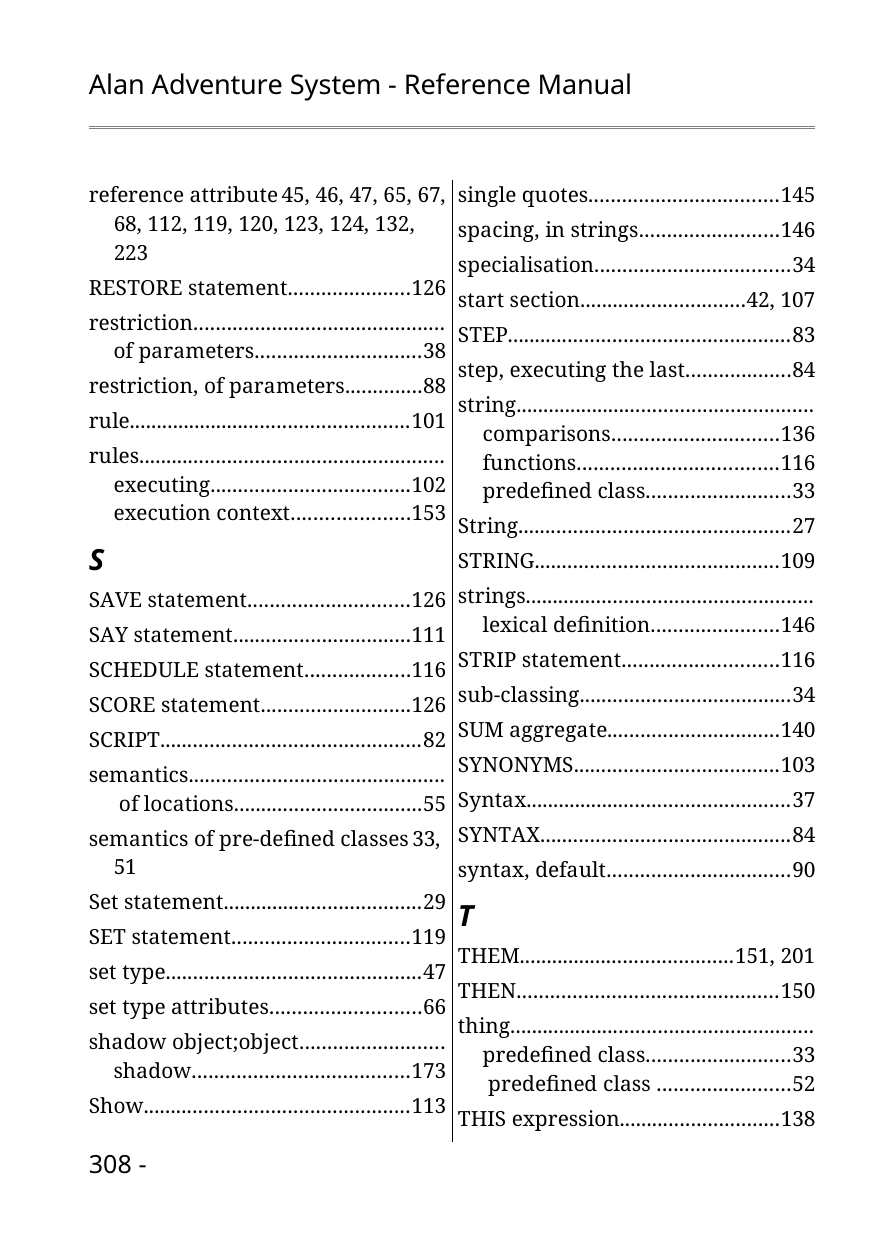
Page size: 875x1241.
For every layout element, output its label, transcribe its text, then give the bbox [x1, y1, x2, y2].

text specialisation 34 [458, 250, 815, 279]
text restriction [88, 307, 446, 336]
text SCRIPT 82 [88, 725, 446, 753]
text SAY statement 111 [88, 620, 446, 648]
text S [88, 539, 446, 578]
text comparisons 136 [482, 419, 815, 447]
text Set statement 29 [88, 887, 446, 916]
text strings [458, 581, 815, 609]
text rules [88, 441, 446, 469]
text STRIP statement 116 [458, 644, 815, 673]
text String 27 [458, 511, 815, 539]
text Syntax 37 [458, 784, 815, 813]
text SUM aggregate 140 [458, 714, 815, 743]
text THEM 151, 201 [458, 941, 815, 970]
text reference attribute 45, 46, 47, 65, 67, 68, 112, 119, 120, 123, 124, 132, 223 [88, 180, 446, 266]
text start section 42, 107 [458, 285, 815, 314]
text lexical definition 146 [482, 609, 815, 638]
text semantics of pre-defined classes 33, 51 [88, 823, 446, 881]
text string [458, 390, 815, 419]
text STRING 109 [458, 546, 815, 574]
text SET statement 119 [88, 922, 446, 951]
text RESTORE statement 126 [88, 272, 446, 301]
text predefined class 52 [482, 1068, 815, 1097]
text rule 101 [88, 406, 446, 434]
text Show 113 [88, 1091, 446, 1119]
text executing 102 [113, 469, 446, 498]
text step, executing the last 84 [458, 355, 815, 384]
text restriction, of parameters 88 [88, 371, 446, 399]
text thing [458, 1011, 815, 1040]
text functions 116 [482, 447, 815, 476]
text single quotes 145 [458, 180, 815, 209]
text of parameters 38 [113, 336, 446, 364]
text SYNTAX 84 [458, 819, 815, 848]
text SAVE statement 126 [88, 585, 446, 613]
text of locations 55 [113, 788, 446, 817]
text semantics [88, 760, 446, 788]
text THEN 150 [458, 976, 815, 1005]
text syntax, default 90 [458, 854, 815, 883]
text T [458, 896, 815, 935]
text execution context 153 [113, 498, 446, 527]
text SCORE statement 126 [88, 690, 446, 718]
text shadow 173 [113, 1056, 446, 1084]
text predefined class 33 [482, 476, 815, 504]
text spacing, in strings 146 [458, 215, 815, 244]
text sub-classing 34 [458, 679, 815, 708]
text THIS expression 138 [458, 1103, 815, 1132]
text predefined class 33 [482, 1040, 815, 1068]
text SCHEDULE statement 116 [88, 655, 446, 683]
text STEP 83 [458, 320, 815, 349]
text SYNONYMS 103 [458, 749, 815, 778]
text set type attributes 66 [88, 992, 446, 1021]
text shadow object;object [88, 1027, 446, 1056]
text set type 47 [88, 957, 446, 986]
